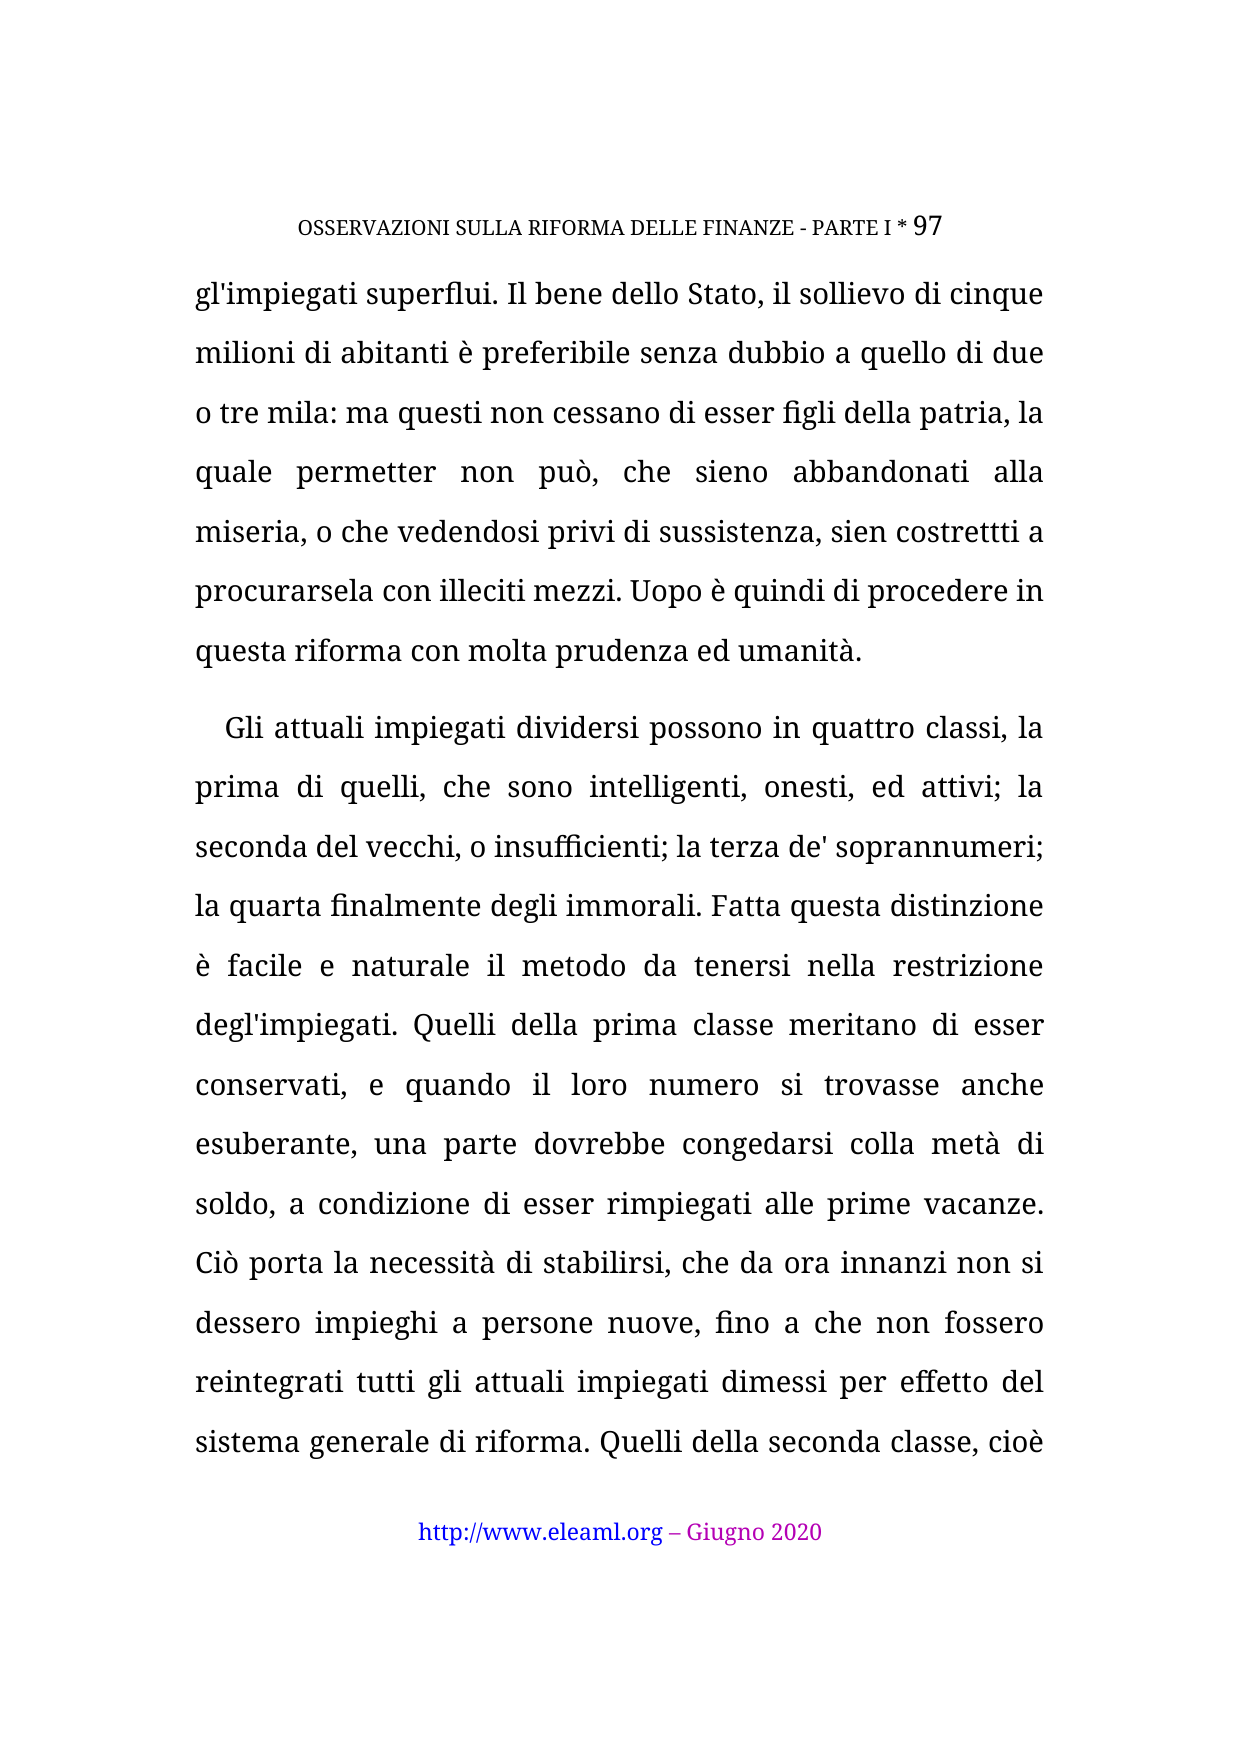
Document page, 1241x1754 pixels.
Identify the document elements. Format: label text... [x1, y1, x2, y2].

text Gli attuali impiegati dividersi possono in quattro classi, la prima di quelli, che sono intelligenti, onesti, ed attivi; la seconda del vecchi, o insufficienti; la terza de' soprannumeri; la quarta finalmente degli immorali. Fatta questa distinzione è facile e naturale il metodo da tenersi nella restrizione degl'impiegati. Quelli della prima classe meritano di esser conservati, e quando il loro numero si trovasse anche esuberante, una parte dovrebbe congedarsi colla metà di soldo, a condizione di esser rimpiegati alle prime vacanze. Ciò porta la necessità di stabilirsi, che da ora innanzi non si dessero impieghi a persone nuove, fino a che non fossero reintegrati tutti gli attuali impiegati dimessi per effetto del sistema generale di riforma. Quelli della seconda classe, cioè [195, 707, 1045, 1461]
text gl'impiegati superflui. Il bene dello Stato, il sollievo di cinque milioni di abitanti è preferibile senza dubbio a quello di due o tre mila: ma questi non cessano di esser figli della patria, la quale permetter non può, che sieno abbandonati alla miseria, o che vedendosi privi di sussistenza, sien costrettti a procurarsela con illeciti mezzi. Uopo è quindi di procedere in questa riforma con molta prudenza ed umanità. [195, 273, 1045, 669]
